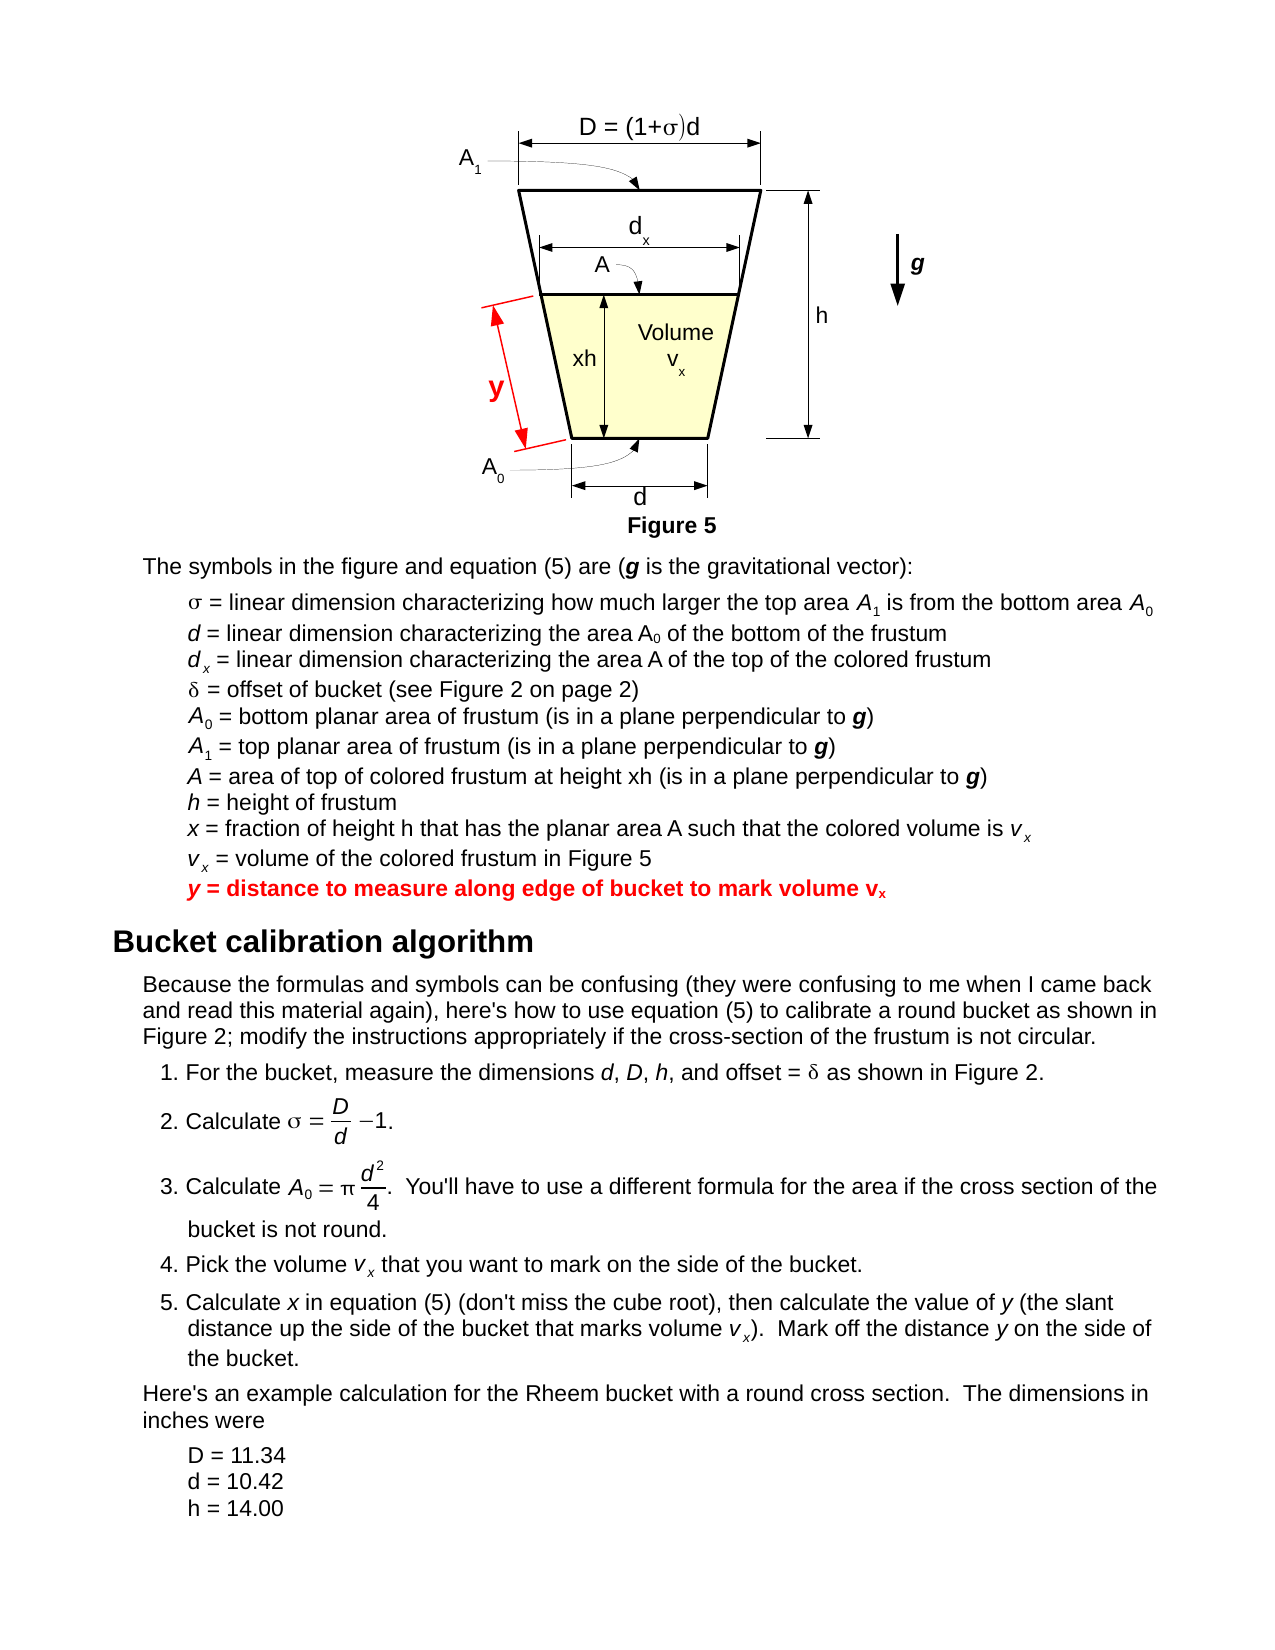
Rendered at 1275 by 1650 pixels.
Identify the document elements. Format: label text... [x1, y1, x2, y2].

text d = linear dimension characterizing the area A0 of the bottom of the frustum [187, 620, 1162, 646]
text D = 11.34 [187, 1442, 1162, 1468]
text Because the formulas and symbols can be confusing (they were confusing to me when I came back and read this material again), here's how to use equation (5) to calibrate a round bucket as shown in Figure 2; modify the instructions appropriately if the cross-section of the frustum is not circular. [142, 971, 1162, 1050]
text = offset of bucket (see Figure 2 on page 2) [187, 676, 1162, 703]
text h = height of frustum [187, 789, 1162, 815]
list For the bucket, measure the dimensions d, D, h, and offset = as shown in Figure 2. [172, 1059, 1162, 1085]
text Here's an example calculation for the Rheem bucket with a round cross section. The dimensions in inches were [142, 1380, 1162, 1433]
list Calculate . [172, 1094, 1162, 1149]
text = linear dimension characterizing how much larger the top area is from the bottom area [187, 588, 1162, 620]
list Pick the volume that you want to mark on the side of the bucket. [172, 1251, 1162, 1280]
subtitle Bucket calibration algorithm [112, 923, 1162, 959]
text = linear dimension characterizing the area A of the top of the colored frustum [187, 646, 1162, 676]
text A = area of top of colored frustum at height xh (is in a plane perpendicular to g) [187, 763, 1162, 789]
text d = 10.42 [187, 1468, 1162, 1495]
text y = distance to measure along edge of bucket to mark volume vx [187, 875, 1162, 902]
text = top planar area of frustum (is in a plane perpendicular to g) [187, 733, 1162, 763]
list Calculate . You'll have to use a different formula for the area if the cross section of the bucket is not round. [172, 1158, 1162, 1242]
text x = fraction of height h that has the planar area A such that the colored volume is [187, 815, 1162, 845]
text Figure 5 [255, 120, 1088, 538]
list Calculate x in equation (5) (don't miss the cube root), then calculate the value of y (the slant distance up the side of the bucket that marks volume ). Mark off the distance y on the side of the bucket. [172, 1289, 1162, 1371]
text = bottom planar area of frustum (is in a plane perpendicular to g) [187, 703, 1162, 733]
text h = 14.00 [187, 1495, 1162, 1521]
text = volume of the colored frustum in Figure 5 [187, 845, 1162, 875]
text The symbols in the figure and equation (5) are (g is the gravitational vector): [142, 108, 1162, 579]
